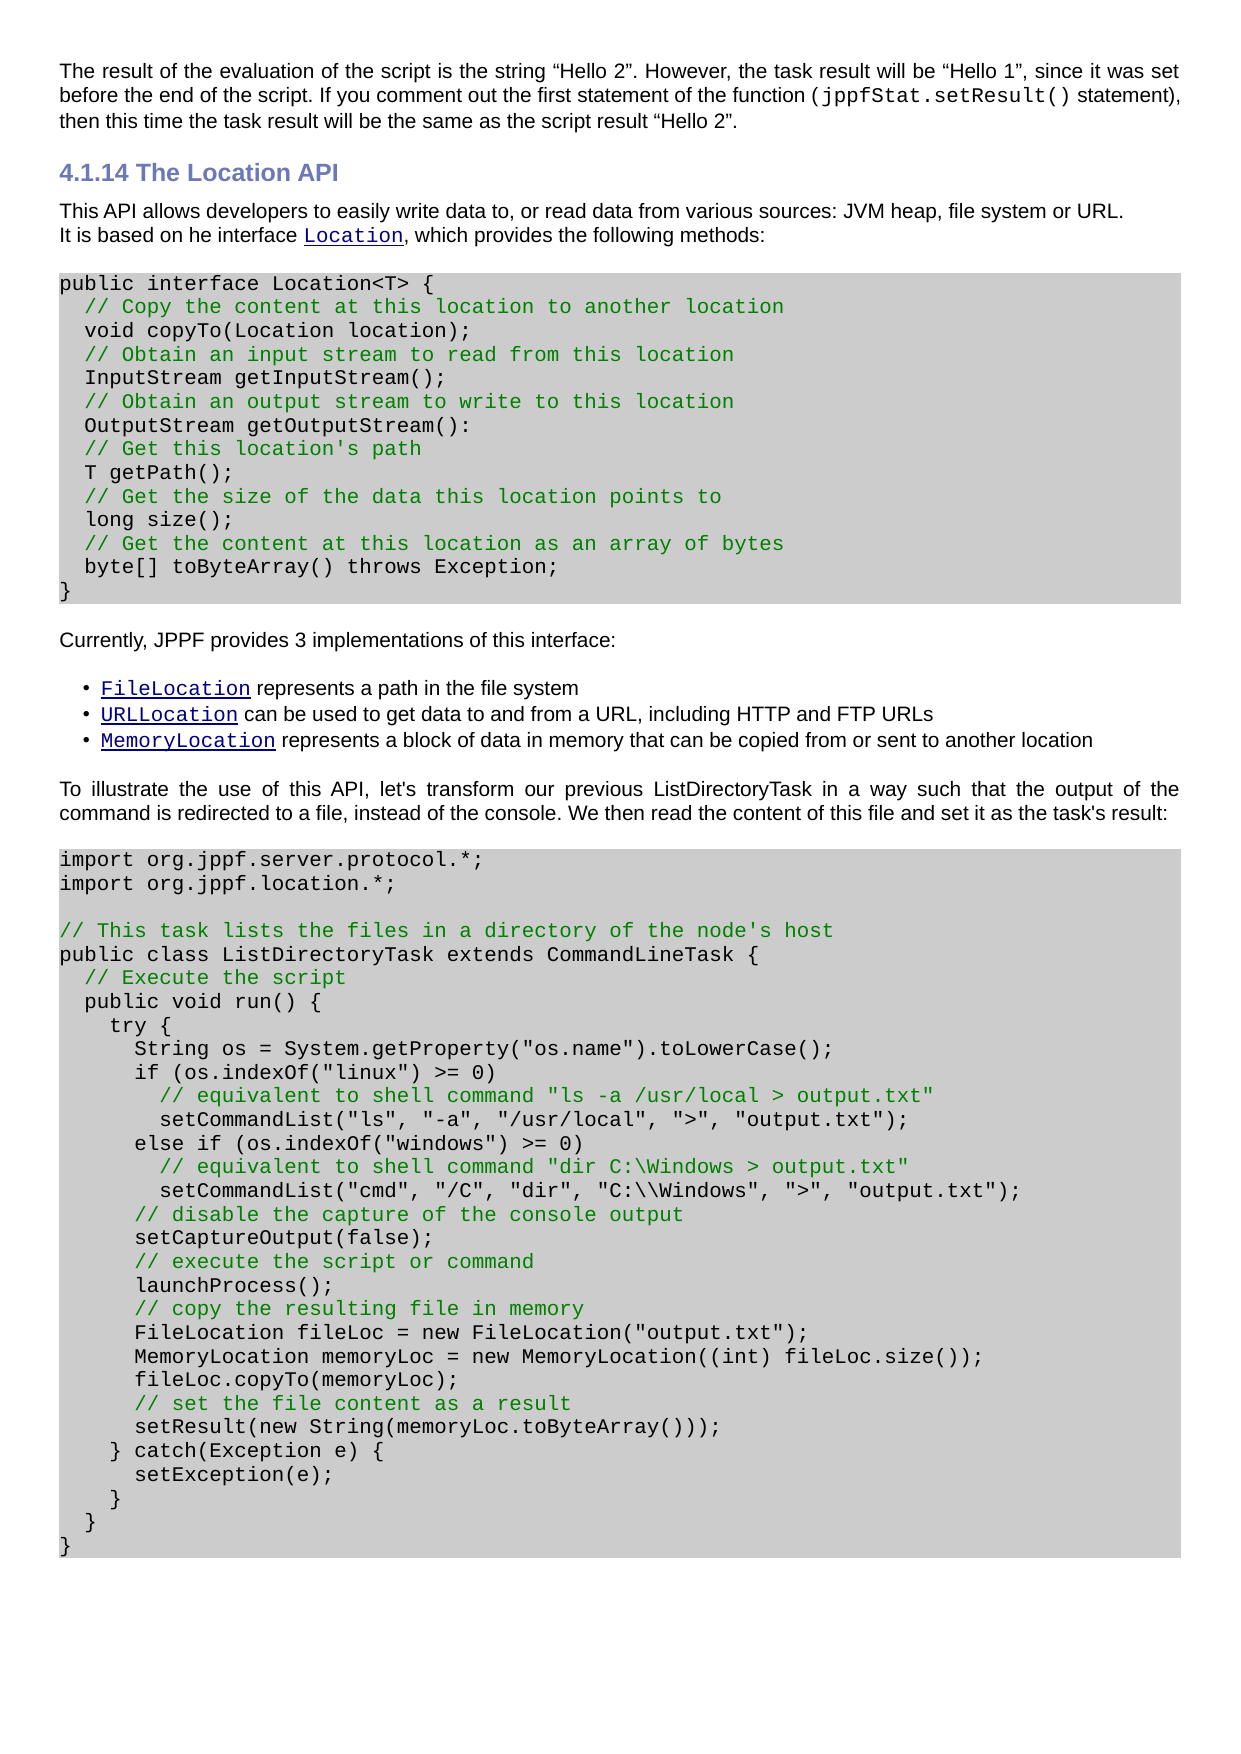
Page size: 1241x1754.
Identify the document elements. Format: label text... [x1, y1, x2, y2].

text setResult(new String(memoryLoc.toByteArray())); [59, 1417, 1181, 1440]
text } [59, 1511, 1181, 1535]
text InputStream getInputStream(); [59, 367, 1181, 391]
text } [59, 580, 1181, 604]
text FileLocation fileLoc = new FileLocation("output.txt"); [59, 1322, 1181, 1346]
text // execute the script or command [59, 1251, 1181, 1275]
text launchProcess(); [59, 1275, 1181, 1298]
text else if (os.indexOf("windows") >= 0) [59, 1133, 1181, 1156]
text try { [59, 1014, 1181, 1038]
text public void run() { [59, 991, 1181, 1014]
text byte[] toByteArray() throws Exception; [59, 557, 1181, 580]
text } catch(Exception e) { [59, 1440, 1181, 1464]
text // set the file content as a result [59, 1393, 1181, 1417]
text // Obtain an output stream to write to this location [59, 391, 1181, 415]
list MemoryLocation represents a block of data in memory that can be copied from or sent to another location [83, 727, 1181, 753]
text long size(); [59, 509, 1181, 533]
text fileLoc.copyTo(memoryLoc); [59, 1369, 1181, 1393]
text public class ListDirectoryTask extends CommandLineTask { [59, 944, 1181, 967]
text String os = System.getProperty("os.name").toLowerCase(); [59, 1038, 1181, 1062]
list FileLocation represents a path in the file system [83, 676, 1181, 702]
text To illustrate the use of this API, let's transform our previous ListDirectoryTask in a way such that the output of the command is redirected to a file, instead of the console. We then read the content of this file and set it as the task's result: [59, 777, 1181, 825]
text It is based on he interface Location, which provides the following methods: [59, 223, 1181, 249]
text import org.jppf.server.protocol.*; [59, 849, 1181, 873]
text This API allows developers to easily write data to, or read data from various sources: JVM heap, file system or URL. [59, 199, 1181, 223]
text // Get this location's path [59, 438, 1181, 462]
text T getPath(); [59, 462, 1181, 486]
subtitle The Location API [59, 158, 1181, 187]
text import org.jppf.location.*; [59, 873, 1181, 896]
text setException(e); [59, 1464, 1181, 1487]
text setCommandList("cmd", "/C", "dir", "C:\\Windows", ">", "output.txt"); [59, 1180, 1181, 1204]
text setCommandList("ls", "-a", "/usr/local", ">", "output.txt"); [59, 1109, 1181, 1133]
text // Get the content at this location as an array of bytes [59, 533, 1181, 557]
text setCaptureOutput(false); [59, 1227, 1181, 1251]
text // equivalent to shell command "dir C:\Windows > output.txt" [59, 1156, 1181, 1180]
text public interface Location<T> { [59, 273, 1181, 296]
text if (os.indexOf("linux") >= 0) [59, 1062, 1181, 1086]
text OutputStream getOutputStream(): [59, 415, 1181, 438]
text // equivalent to shell command "ls -a /usr/local > output.txt" [59, 1086, 1181, 1109]
list URLLocation can be used to get data to and from a URL, including HTTP and FTP URLs [83, 702, 1181, 727]
text void copyTo(Location location); [59, 320, 1181, 344]
text } [59, 1487, 1181, 1511]
text // This task lists the files in a directory of the node's host [59, 920, 1181, 944]
text // Obtain an input stream to read from this location [59, 344, 1181, 367]
text } [59, 1535, 1181, 1558]
text MemoryLocation memoryLoc = new MemoryLocation((int) fileLoc.size()); [59, 1346, 1181, 1369]
text // disable the capture of the console output [59, 1204, 1181, 1227]
text // Execute the script [59, 967, 1181, 991]
text Currently, JPPF provides 3 implementations of this interface: [59, 628, 1181, 652]
text // Copy the content at this location to another location [59, 296, 1181, 320]
text // Get the size of the data this location points to [59, 486, 1181, 509]
text The result of the evaluation of the script is the string “Hello 2”. However, the task result will be “Hello 1”, since it was set before the end of the script. If you comment out the first statement of the function (jppfStat.setResult() statement), then this time the task result will be the same as the script result “Hello 2”. [59, 59, 1181, 133]
text // copy the resulting file in memory [59, 1298, 1181, 1322]
